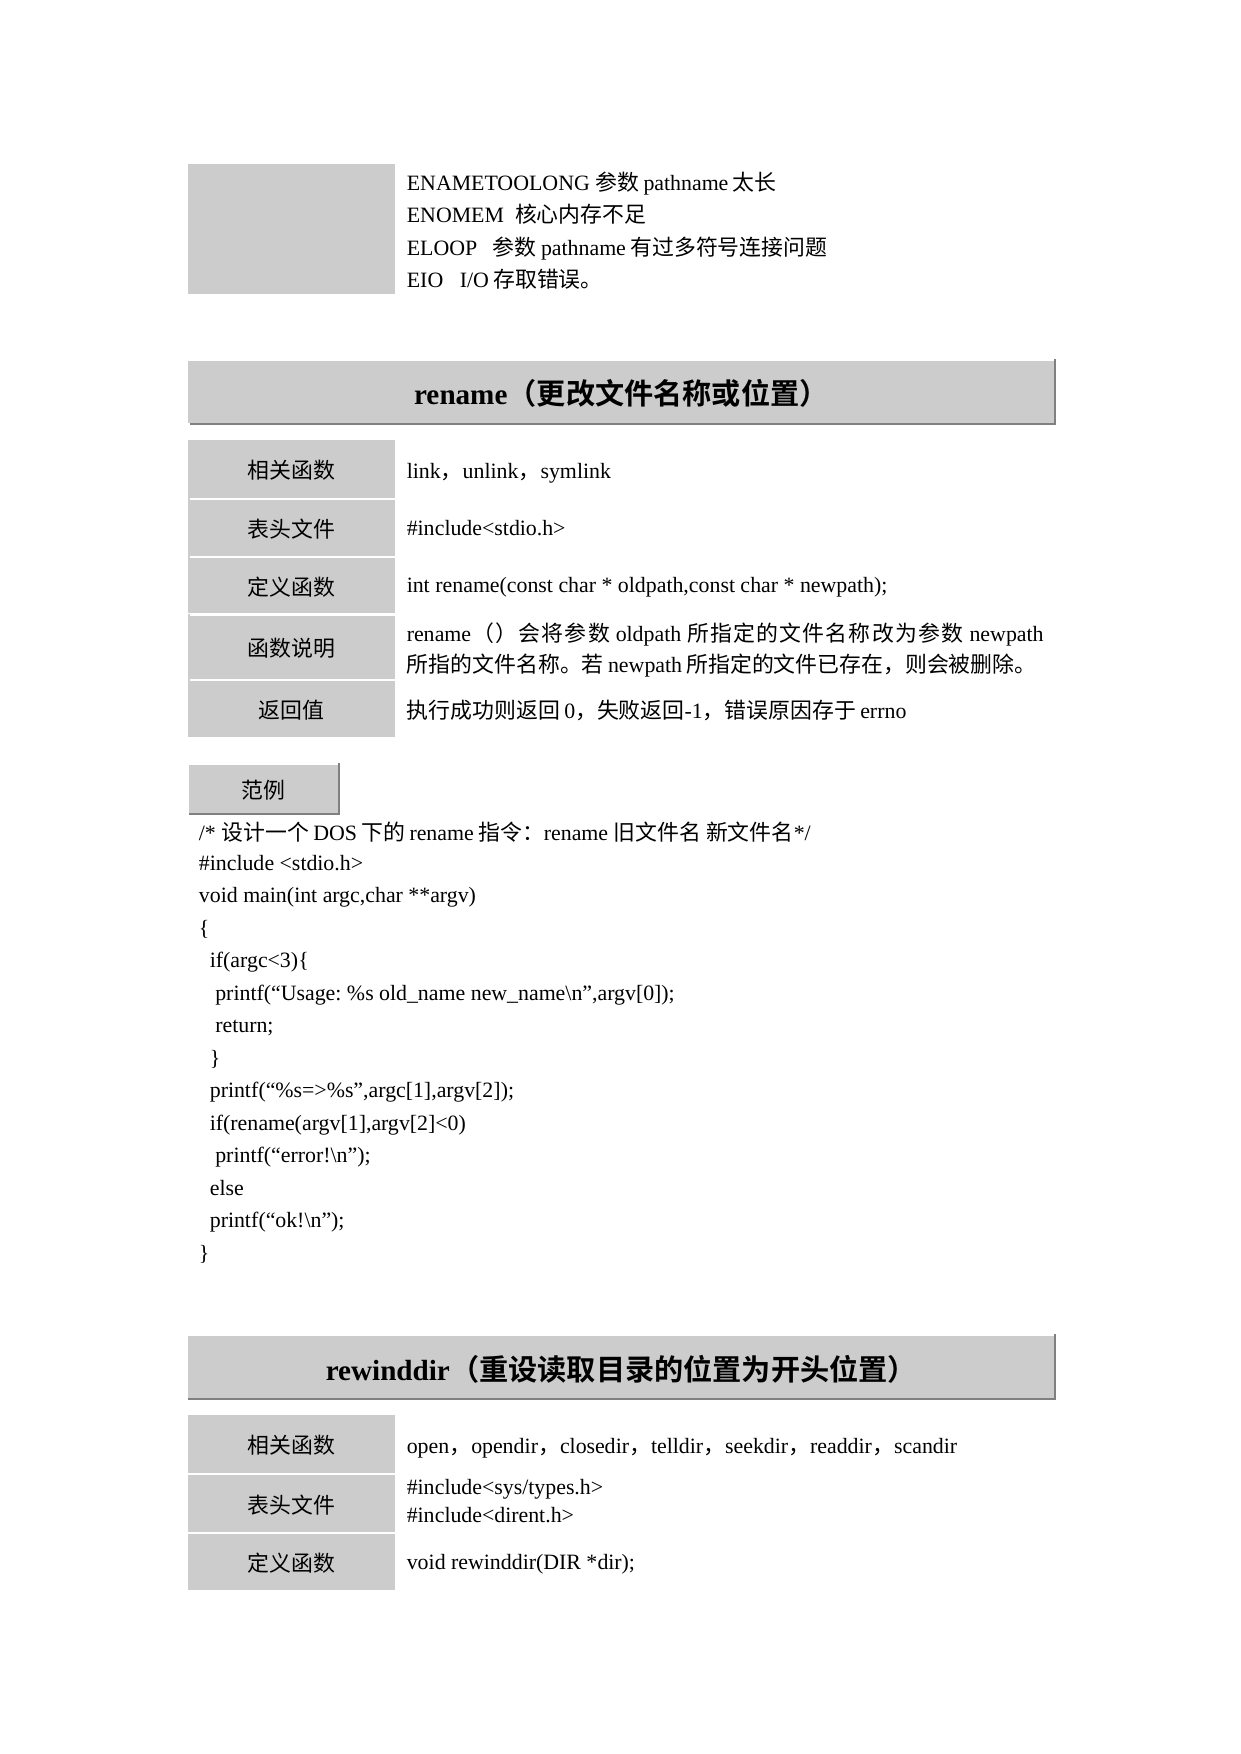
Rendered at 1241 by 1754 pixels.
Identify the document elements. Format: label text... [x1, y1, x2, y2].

table_cell ENAMETOOLONG 参数pathname太长 ENOMEM 核心内存不足 ELOOP 参数pathname有过多符号连接问题 EIO I/O存取错误。 [395, 162, 1055, 294]
table_cell 表头文件 [188, 498, 395, 556]
table_cell 执行成功则返回0，失败返回-1，错误原因存于errno [395, 679, 1055, 737]
table_cell open，opendir，closedir，telldir，seekdir，readdir，scandir [395, 1415, 1055, 1473]
table_cell 定义函数 [188, 1534, 395, 1590]
table_cell 相关函数 [188, 1415, 395, 1473]
table_cell link，unlink，symlink [395, 440, 1055, 498]
table_header rename（更改文件名称或位置） [188, 361, 1054, 423]
table_cell [188, 737, 1055, 763]
table_cell /* 设计一个DOS下的rename指令：rename 旧文件名 新文件名*/ #include <stdio.h> void main(int argc,char **argv) { if(argc<3){ printf(“Usage: %s old_name new_name\n”,argv[0]); return; } printf(“%s=>%s”,argc[1],argv[2]); if(rename(argv[1],argv[2]<0) printf(“error!\n”); else printf(“ok!\n”); } [188, 813, 1055, 1269]
table_cell #include<stdio.h> [395, 498, 1055, 556]
table_cell 表头文件 [188, 1475, 395, 1532]
table_cell 定义函数 [188, 556, 395, 613]
table_cell [188, 1400, 1055, 1415]
table_cell int rename(const char * oldpath,const char * newpath); [395, 556, 1055, 613]
table_cell [188, 423, 1055, 440]
table_header rewinddir（重设读取目录的位置为开头位置） [188, 1336, 1054, 1398]
table_cell void rewinddir(DIR *dir); [395, 1532, 1055, 1590]
table_cell 函数说明 [188, 614, 395, 679]
table_cell rename（）会将参数oldpath所指定的文件名称改为参数newpath所指的文件名称。若newpath所指定的文件已存在，则会被删除。 [395, 614, 1055, 679]
table_cell 相关函数 [188, 440, 395, 498]
table_cell 范例 [189, 765, 338, 813]
table_cell 返回值 [188, 679, 395, 737]
table_cell [188, 164, 395, 294]
table_cell [340, 763, 1055, 813]
table_cell #include<sys/types.h> #include<dirent.h> [395, 1473, 1055, 1532]
